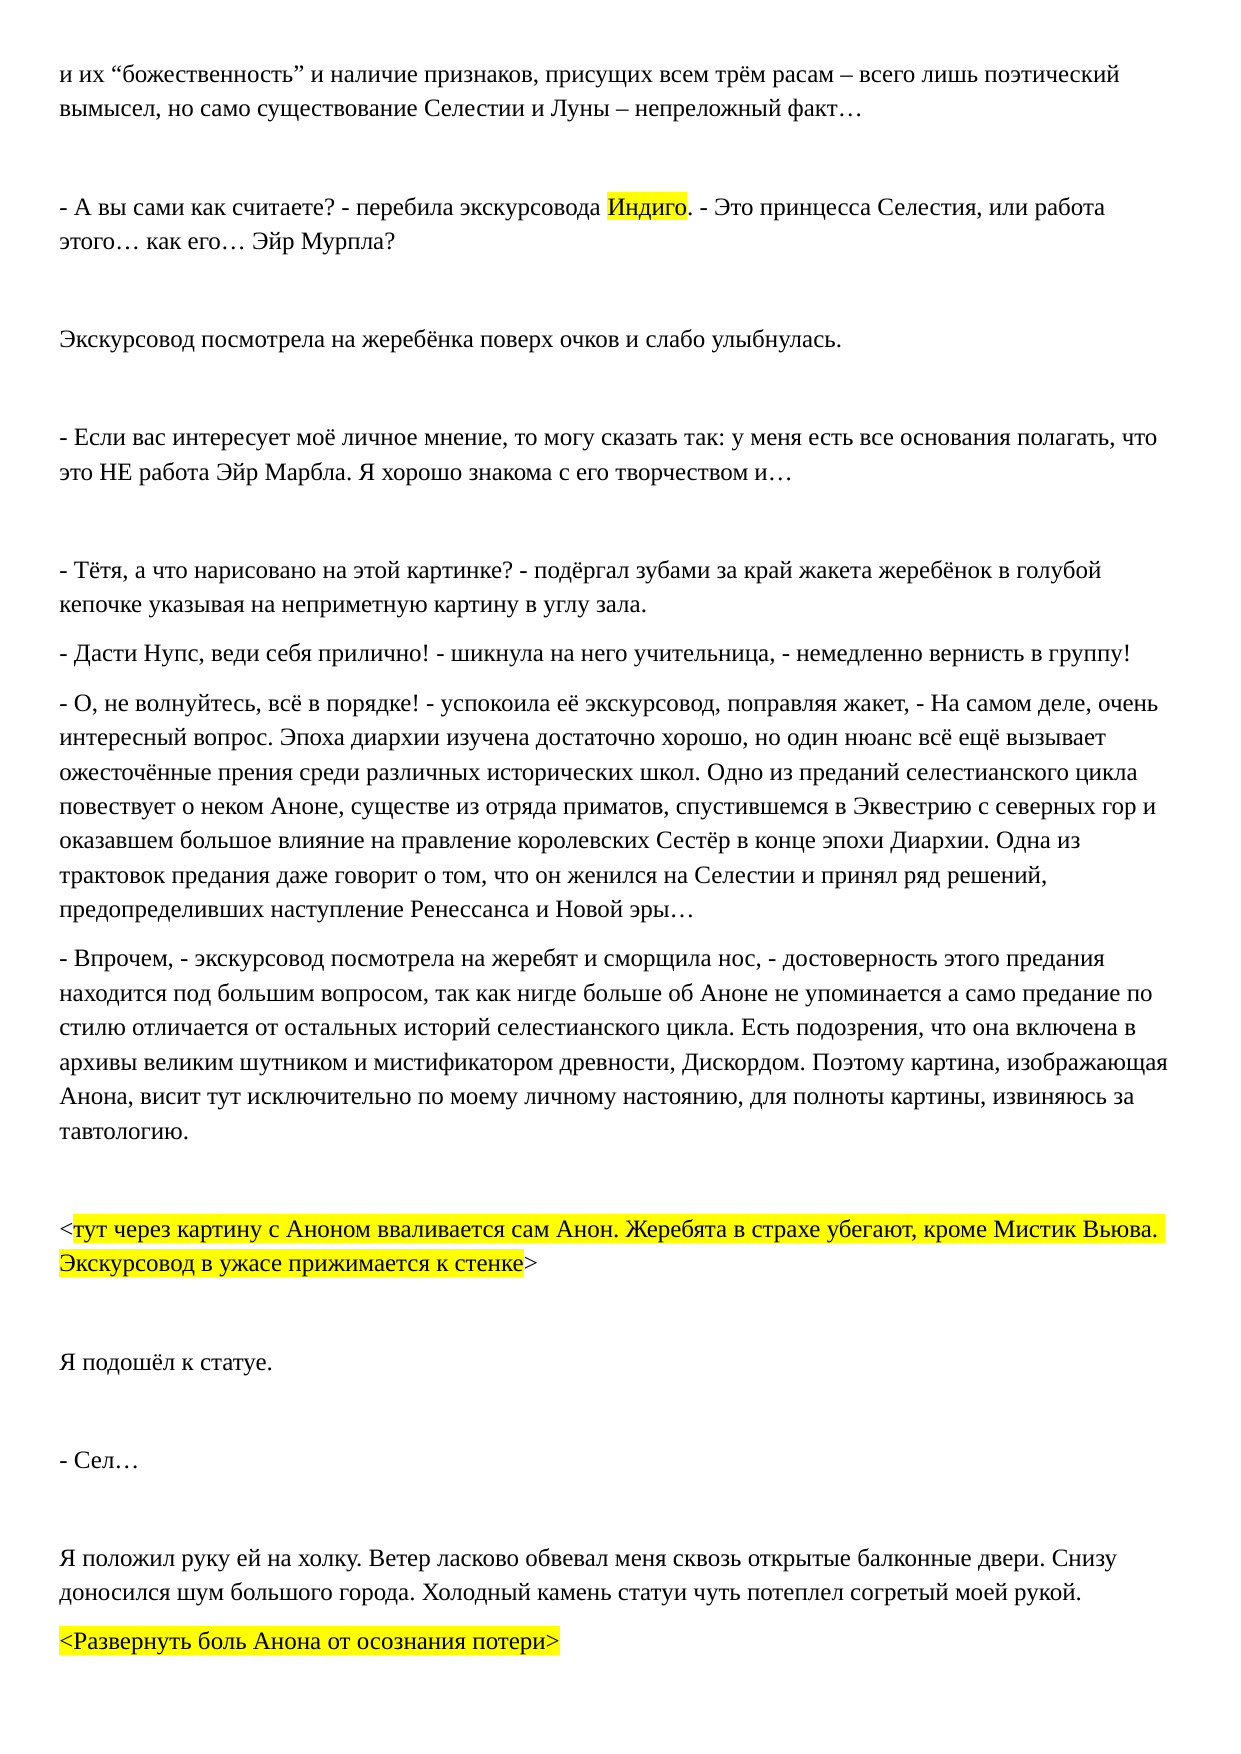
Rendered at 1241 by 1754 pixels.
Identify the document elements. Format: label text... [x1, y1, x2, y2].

text <тут через картину с Аноном вваливается сам Анон. Жеребята в страхе убегают, кроме Мистик Вьюва. Экскурсовод в ужасе прижимается к стенке> [59, 1214, 1181, 1277]
text - Сел… [59, 1445, 1181, 1473]
text и их “божественность” и наличие признаков, присущих всем трём расам – всего лишь поэтический вымысел, но само существование Селестии и Луны – непреложный факт… [59, 59, 1181, 122]
text - А вы сами как считаете? - перебила экскурсовода Индиго. - Это принцесса Селестия, или работа этого… как его… Эйр Мурпла? [59, 192, 1181, 255]
text Экскурсовод посмотрела на жеребёнка поверх очков и слабо улыбнулась. [59, 324, 1181, 353]
text - Впрочем, - экскурсовод посмотрела на жеребят и сморщила нос, - достоверность этого предания находится под большим вопросом, так как нигде больше об Аноне не упоминается а само предание по стилю отличается от остальных историй селестианского цикла. Есть подозрения, что она включена в архивы великим шутником и мистификатором древности, Дискордом. Поэтому картина, изображающая Анона, висит тут исключительно по моему личному настоянию, для полноты картины, извиняюсь за тавтологию. [59, 943, 1181, 1145]
text <Развернуть боль Анона от осознания потери> [59, 1626, 1181, 1655]
text - О, не волнуйтесь, всё в порядке! - успокоила её экскурсовод, поправляя жакет, - На самом деле, очень интересный вопрос. Эпоха диархии изучена достаточно хорошо, но один нюанс всё ещё вызывает ожесточённые прения среди различных исторических школ. Одно из преданий селестианского цикла повествует о неком Аноне, существе из отряда приматов, спустившемся в Эквестрию с северных гор и оказавшем большое влияние на правление королевских Сестёр в конце эпохи Диархии. Одна из трактовок предания даже говорит о том, что он женился на Селестии и принял ряд решений, предопределивших наступление Ренессанса и Новой эры… [59, 688, 1181, 923]
text - Тётя, а что нарисовано на этой картинке? - подёргал зубами за край жакета жеребёнок в голубой кепочке указывая на неприметную картину в углу зала. [59, 555, 1181, 618]
text Я подошёл к статуе. [59, 1347, 1181, 1375]
text - Если вас интересует моё личное мнение, то могу сказать так: у меня есть все основания полагать, что это НЕ работа Эйр Марбла. Я хорошо знакома с его творчеством и… [59, 422, 1181, 486]
text - Дасти Нупс, веди себя прилично! - шикнула на него учительница, - немедленно вернисть в группу! [59, 638, 1181, 667]
text Я положил руку ей на холку. Ветер ласково обвевал меня сквозь открытые балконные двери. Снизу доносился шум большого города. Холодный камень статуи чуть потеплел согретый моей рукой. [59, 1543, 1181, 1606]
